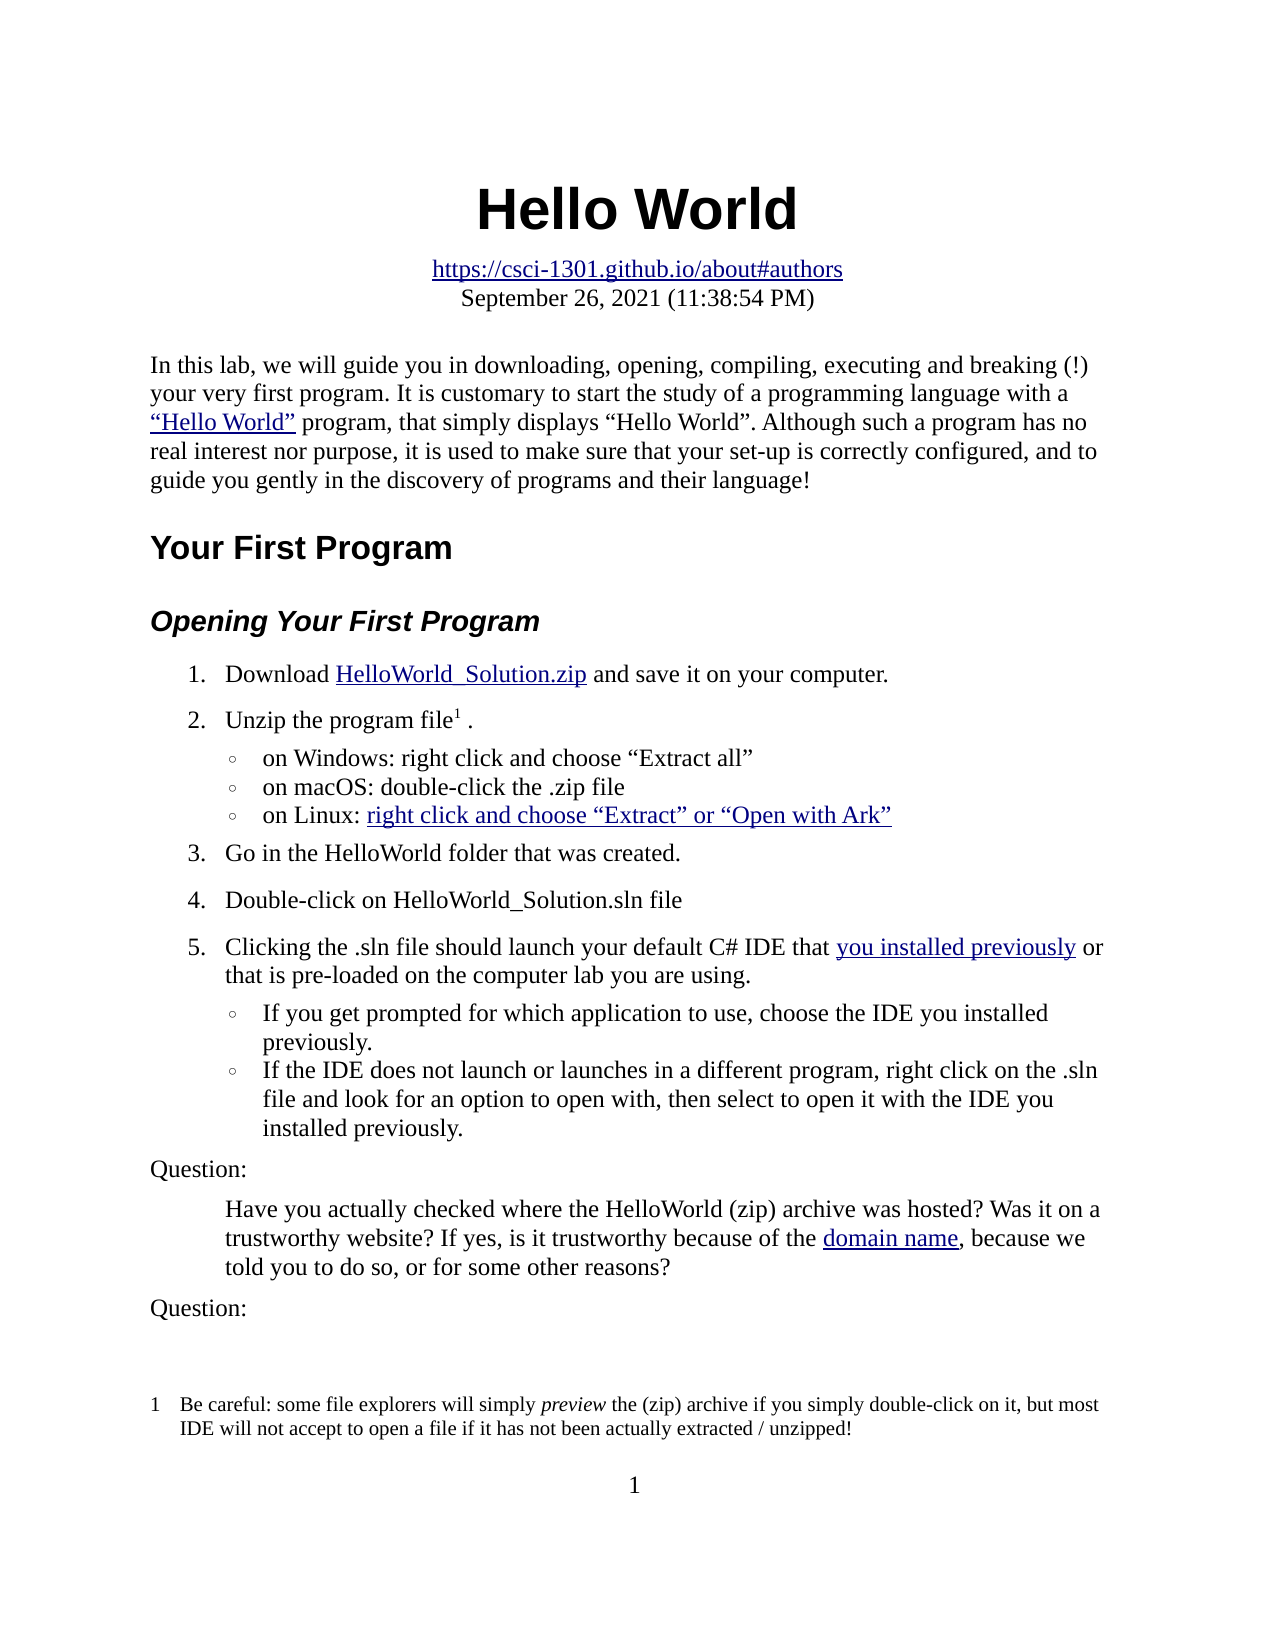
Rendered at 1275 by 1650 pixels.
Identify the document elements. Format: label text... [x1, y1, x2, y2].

text Have you actually checked where the HelloWorld (zip) archive was hosted? Was it on a trustworthy website? If yes, is it trustworthy because of the domain name, because we told you to do so, or for some other reasons? [225, 1194, 1125, 1281]
subtitle Your First Program [150, 527, 1125, 566]
subtitle Opening Your First Program [150, 604, 1125, 637]
list If the IDE does not launch or launches in a different program, right click on the .sln file and look for an option to open with, then select to open it with the IDE you installed previously. [225, 1056, 1125, 1142]
text https://csci-1301.github.io/about#authors [150, 254, 1125, 283]
text In this lab, we will guide you in downloading, opening, compiling, executing and breaking (!) your very first program. It is customary to start the study of a programming language with a “Hello World” program, that simply displays “Hello World”. Although such a program has no real interest nor purpose, it is used to make sure that your set-up is correctly configured, and to guide you gently in the discovery of programs and their language! [150, 350, 1125, 493]
list Double-click on HelloWorld_Solution.sln file [187, 885, 1125, 914]
text Question: [150, 1293, 1125, 1321]
list Unzip the program file . [187, 705, 1125, 734]
list Clicking the .sln file should launch your default C# IDE that you installed previously or that is pre-loaded on the computer lab you are using. [187, 932, 1125, 989]
list Go in the HelloWorld folder that was created. [187, 838, 1125, 867]
list on Windows: right click and choose “Extract all” [225, 743, 1125, 772]
list on macOS: double-click the .zip file [225, 772, 1125, 801]
text September 26, 2021 (11:38:54 PM) [150, 283, 1125, 312]
list Download HelloWorld_Solution.zip and save it on your computer. [187, 659, 1125, 687]
text Question: [150, 1154, 1125, 1182]
list on Linux: right click and choose “Extract” or “Open with Ark” [225, 801, 1125, 829]
list Be careful: some file explorers will simply preview the (zip) archive if you simply double-click on it, but most IDE will not accept to open a file if it has not been actually extracted / unzipped! [150, 1392, 1125, 1440]
list If you get prompted for which application to use, choose the IDE you installed previously. [225, 998, 1125, 1056]
title Hello World [150, 175, 1125, 242]
